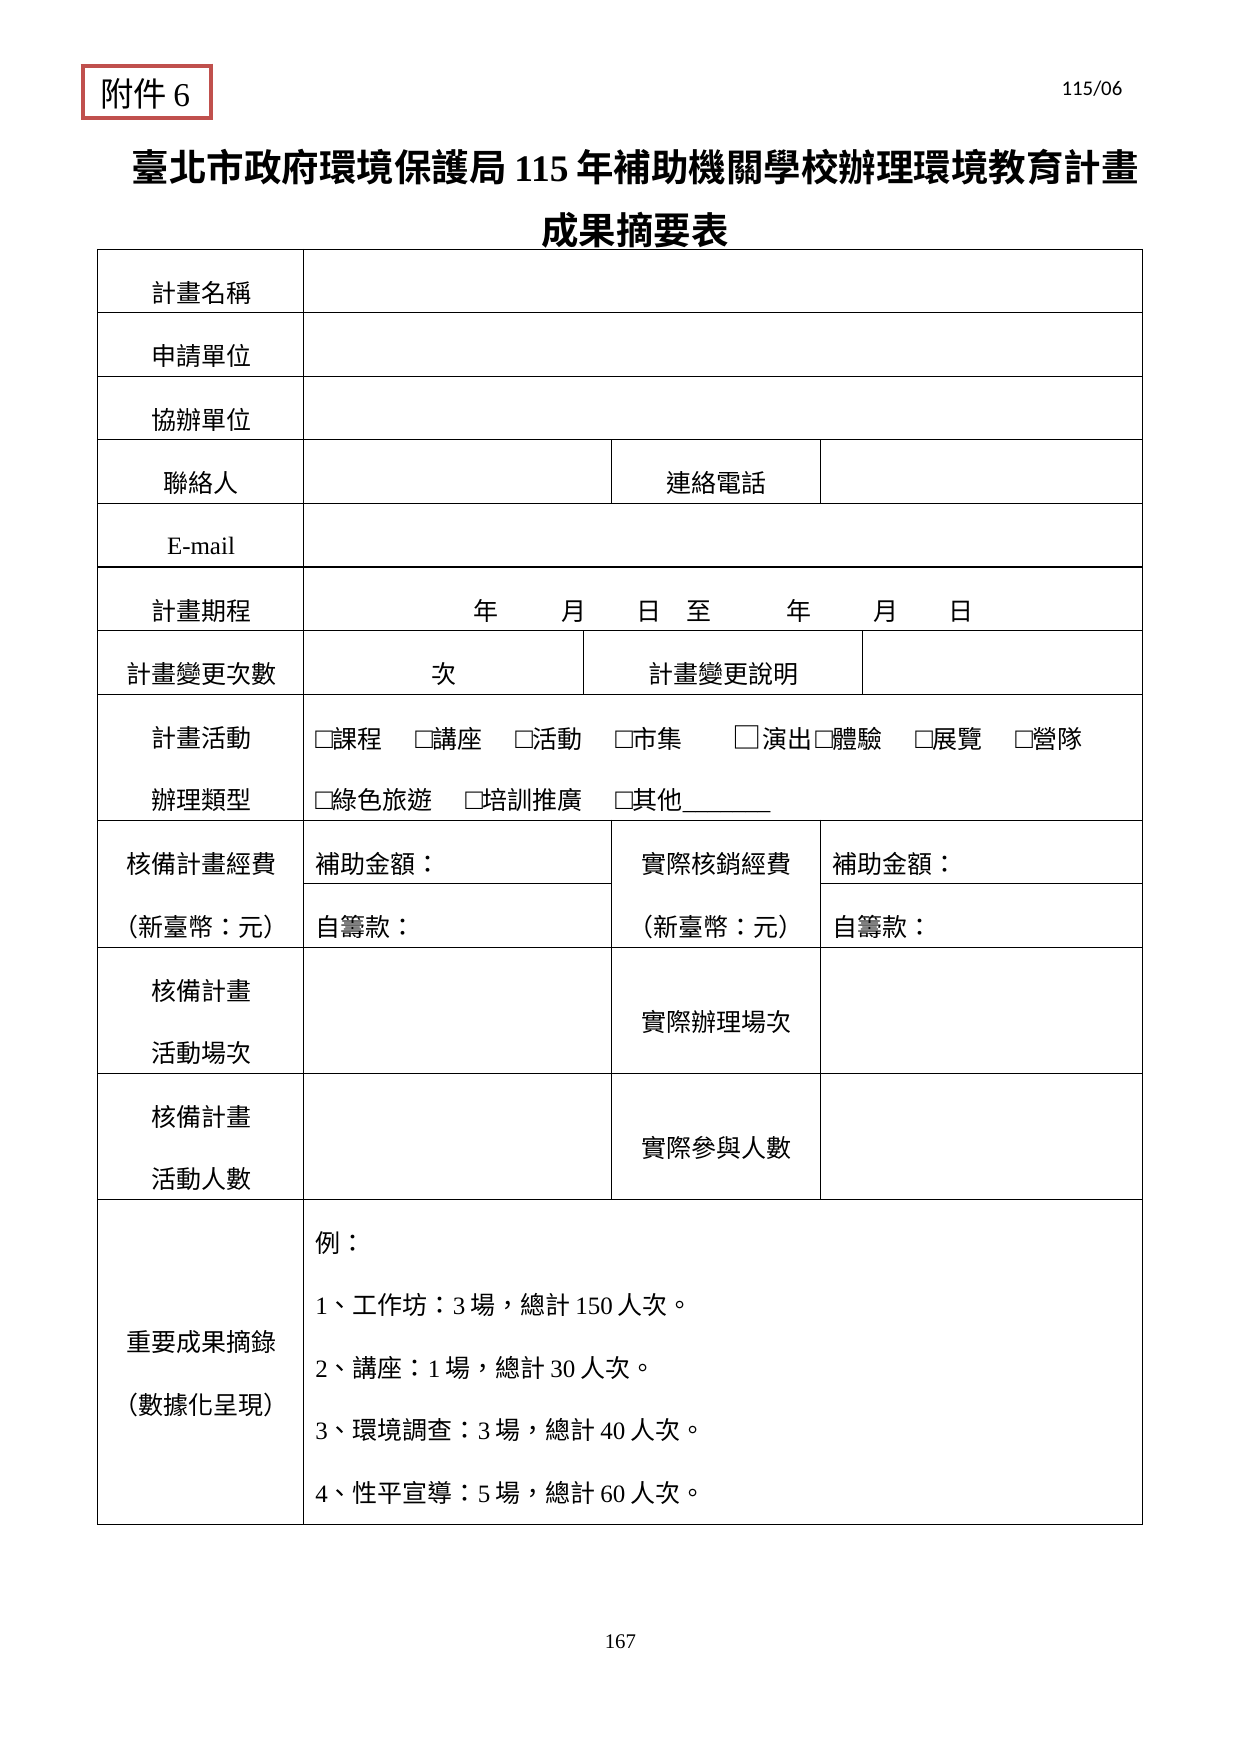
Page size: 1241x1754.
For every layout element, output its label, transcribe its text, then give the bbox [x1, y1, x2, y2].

table_cell [821, 440, 1142, 503]
table_cell □課程 □講座 □活動 □市集 □演出 □體驗 □展覽 □營隊 □綠色旅遊 □培訓推廣 □其他_______ [304, 695, 1142, 819]
table_cell 重要成果摘錄 （數據化呈現） [98, 1200, 303, 1523]
table_cell 核備計畫 活動人數 [98, 1074, 303, 1199]
table_cell 申請單位 [98, 313, 303, 376]
table_cell 計畫期程 [98, 568, 303, 630]
table_cell 實際參與人數 [612, 1074, 820, 1199]
table_cell [304, 377, 1142, 439]
table_cell 核備計畫 活動場次 [98, 948, 303, 1073]
text 附件6 [100, 75, 194, 108]
table_header [304, 250, 1142, 312]
table_cell 計畫變更次數 [98, 631, 303, 693]
table_cell 自籌款： [821, 884, 1142, 947]
table_cell [304, 313, 1142, 376]
table_cell [863, 631, 1142, 693]
table_cell 年 月 日 至 年 月 日 [304, 568, 1142, 630]
text [85, 68, 209, 116]
table_cell 實際辦理場次 [612, 948, 820, 1073]
table_header 計畫名稱 [98, 250, 303, 312]
table_cell 次 [304, 631, 583, 693]
table_cell [304, 948, 611, 1073]
table_cell E-mail [98, 504, 303, 566]
table_cell [304, 440, 611, 503]
table_cell [821, 948, 1142, 1073]
table_cell 計畫變更說明 [584, 631, 862, 693]
table_cell [821, 1074, 1142, 1199]
table_cell 實際核銷經費 （新臺幣：元） [612, 821, 820, 947]
table_cell [304, 504, 1142, 566]
table_cell 計畫活動 辦理類型 [98, 695, 303, 819]
table_cell 例： 1、工作坊：3場，總計150人次。 2、講座：1場，總計30人次。 3、環境調查：3場，總計40人次。 4、性平宣導：5場，總計60人次。 [304, 1200, 1142, 1523]
table_cell 自籌款： [304, 884, 611, 947]
table_cell 聯絡人 [98, 440, 303, 503]
table_cell 補助金額： [821, 821, 1142, 883]
table_cell 協辦單位 [98, 377, 303, 439]
table_cell 補助金額： [304, 821, 611, 883]
text 臺北市政府環境保護局115年補助機關學校辦理環境教育計畫 [118, 124, 1152, 186]
table_cell 核備計畫經費 （新臺幣：元） [98, 821, 303, 947]
table_cell [304, 1074, 611, 1199]
table_cell 連絡電話 [612, 440, 820, 503]
text 成果摘要表 [118, 186, 1152, 249]
